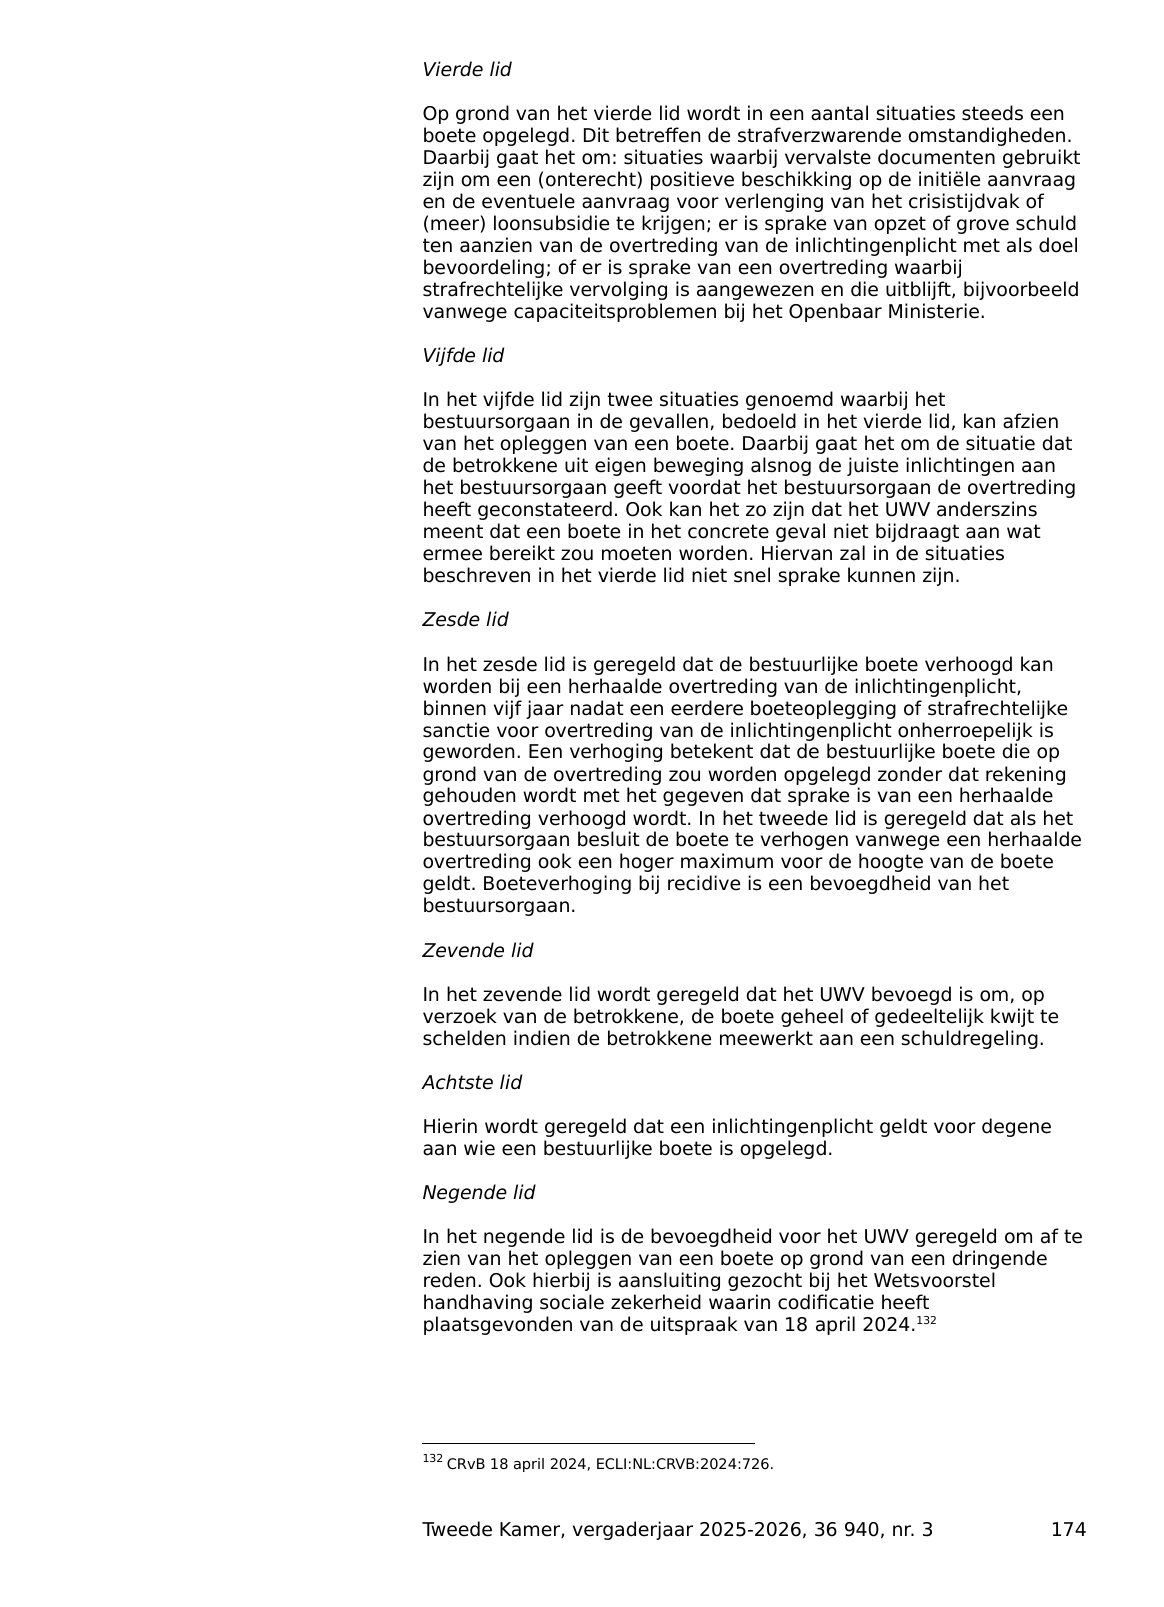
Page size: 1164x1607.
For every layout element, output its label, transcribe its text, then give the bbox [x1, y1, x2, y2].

subtitle Vierde lid [422, 59, 1087, 81]
text In het negende lid is de bevoegdheid voor het UWV geregeld om af te zien van het opleggen van een boete op grond van een dringende reden. Ook hierbij is aansluiting gezocht bij het Wetsvoorstel handhaving sociale zekerheid waarin codificatie heeft plaatsgevonden van de uitspraak van 18 april 2024. [422, 1226, 1087, 1336]
subtitle Zevende lid [422, 939, 1087, 961]
text Op grond van het vierde lid wordt in een aantal situaties steeds een boete opgelegd. Dit betreffen de strafverzwarende omstandigheden. Daarbij gaat het om: situaties waarbij vervalste documenten gebruikt zijn om een (onterecht) positieve beschikking op de initiële aanvraag en de eventuele aanvraag voor verlenging van het crisistijdvak of (meer) loonsubsidie te krijgen; er is sprake van opzet of grove schuld ten aanzien van de overtreding van de inlichtingenplicht met als doel bevoordeling; of er is sprake van een overtreding waarbij strafrechtelijke vervolging is aangewezen en die uitblijft, bijvoorbeeld vanwege capaciteitsproblemen bij het Openbaar Ministerie. [422, 103, 1087, 323]
text CRvB 18 april 2024, ECLI:NL:CRVB:2024:726. [422, 1452, 1087, 1474]
subtitle Achtste lid [422, 1072, 1087, 1094]
text Hierin wordt geregeld dat een inlichtingenplicht geldt voor degene aan wie een bestuurlijke boete is opgelegd. [422, 1116, 1087, 1160]
text In het zesde lid is geregeld dat de bestuurlijke boete verhoogd kan worden bij een herhaalde overtreding van de inlichtingenplicht, binnen vijf jaar nadat een eerdere boeteoplegging of strafrechtelijke sanctie voor overtreding van de inlichtingenplicht onherroepelijk is geworden. Een verhoging betekent dat de bestuurlijke boete die op grond van de overtreding zou worden opgelegd zonder dat rekening gehouden wordt met het gegeven dat sprake is van een herhaalde overtreding verhoogd wordt. In het tweede lid is geregeld dat als het bestuursorgaan besluit de boete te verhogen vanwege een herhaalde overtreding ook een hoger maximum voor de hoogte van de boete geldt. Boeteverhoging bij recidive is een bevoegdheid van het bestuursorgaan. [422, 653, 1087, 917]
subtitle Zesde lid [422, 609, 1087, 631]
subtitle Negende lid [422, 1182, 1087, 1204]
subtitle Vijfde lid [422, 345, 1087, 367]
text In het zevende lid wordt geregeld dat het UWV bevoegd is om, op verzoek van de betrokkene, de boete geheel of gedeeltelijk kwijt te schelden indien de betrokkene meewerkt aan een schuldregeling. [422, 984, 1087, 1049]
text In het vijfde lid zijn twee situaties genoemd waarbij het bestuursorgaan in de gevallen, bedoeld in het vierde lid, kan afzien van het opleggen van een boete. Daarbij gaat het om de situatie dat de betrokkene uit eigen beweging alsnog de juiste inlichtingen aan het bestuursorgaan geeft voordat het bestuursorgaan de overtreding heeft geconstateerd. Ook kan het zo zijn dat het UWV anderszins meent dat een boete in het concrete geval niet bijdraagt aan wat ermee bereikt zou moeten worden. Hiervan zal in de situaties beschreven in het vierde lid niet snel sprake kunnen zijn. [422, 389, 1087, 587]
